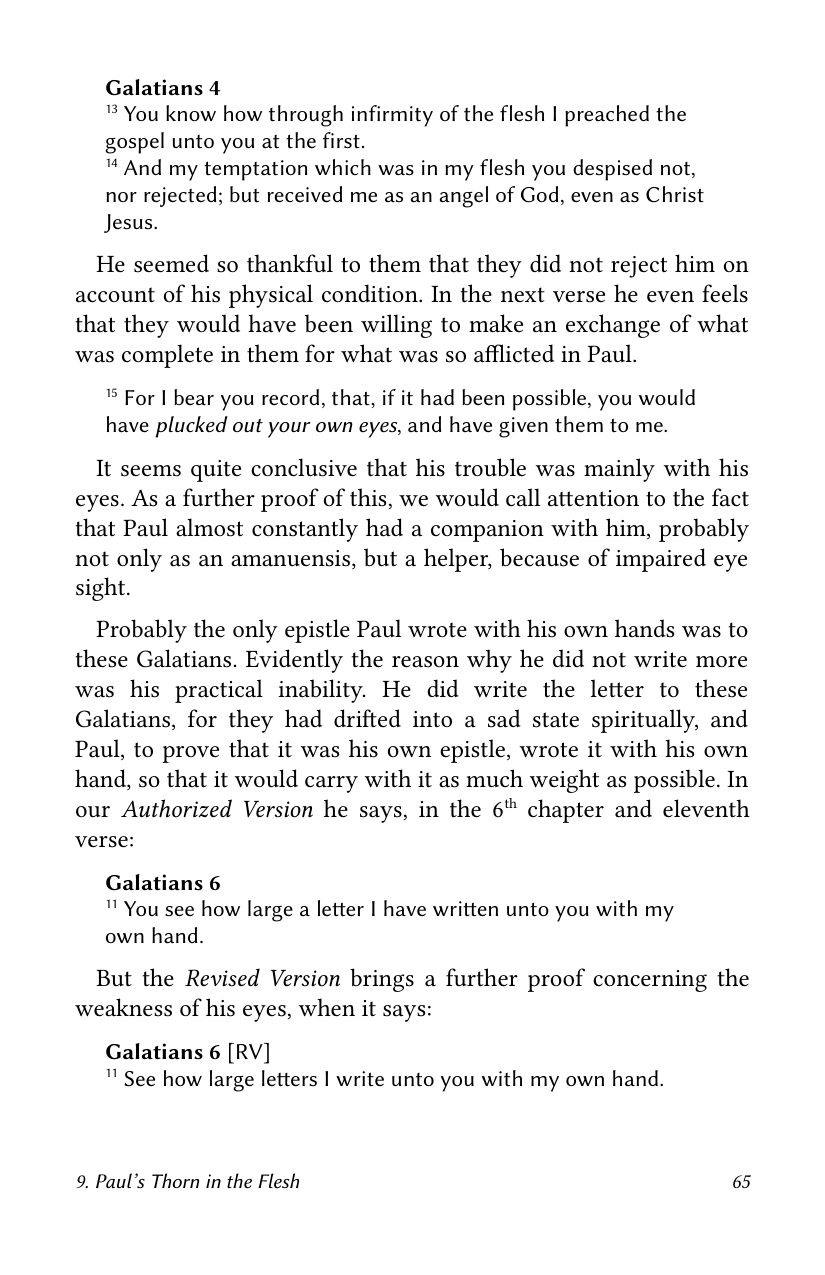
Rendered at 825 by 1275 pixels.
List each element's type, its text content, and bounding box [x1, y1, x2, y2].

text Probably the only epistle Paul wrote with his own hands was to these Galatians. Evidently the reason why he did not write more was his practical inability. He did write the letter to these Galatians, for they had drifted into a sad state spiritually, and Paul, to prove that it was his own epistle, wrote it with his own hand, so that it would carry with it as much weight as possible. In our Authorized Version he says, in the 6th chapter and eleventh verse: [75, 615, 750, 853]
text Galatians 6 [105, 869, 750, 896]
text 14 And my temptation which was in my flesh you despised not, nor rejected; but received me as an angel of God, even as Christ Jesus. [105, 155, 720, 235]
text 11 See how large letters I write unto you with my own hand. [105, 1065, 720, 1092]
text Galatians 6 [RV] [105, 1039, 750, 1065]
text 11 You see how large a letter I have written unto you with my own hand. [105, 896, 720, 949]
text 13 You know how through infirmity of the flesh I preached the gospel unto you at the first. [105, 101, 720, 154]
text But the Revised Version brings a further proof concerning the weakness of his eyes, when it says: [75, 964, 750, 1023]
text 15 For I bear you record, that, if it had been possible, you would have plucked out your own eyes, and have given them to me. [105, 385, 720, 438]
text Galatians 4 [105, 75, 750, 101]
text He seemed so thankful to them that they did not reject him on account of his physical condition. In the next verse he even feels that they would have been willing to make an exchange of what was complete in them for what was so afflicted in Paul. [75, 251, 750, 369]
text It seems quite conclusive that his trouble was mainly with his eyes. As a further proof of this, we would call attention to the fact that Paul almost constantly had a companion with him, probably not only as an amanuensis, but a helper, because of impaired eye sight. [75, 454, 750, 602]
